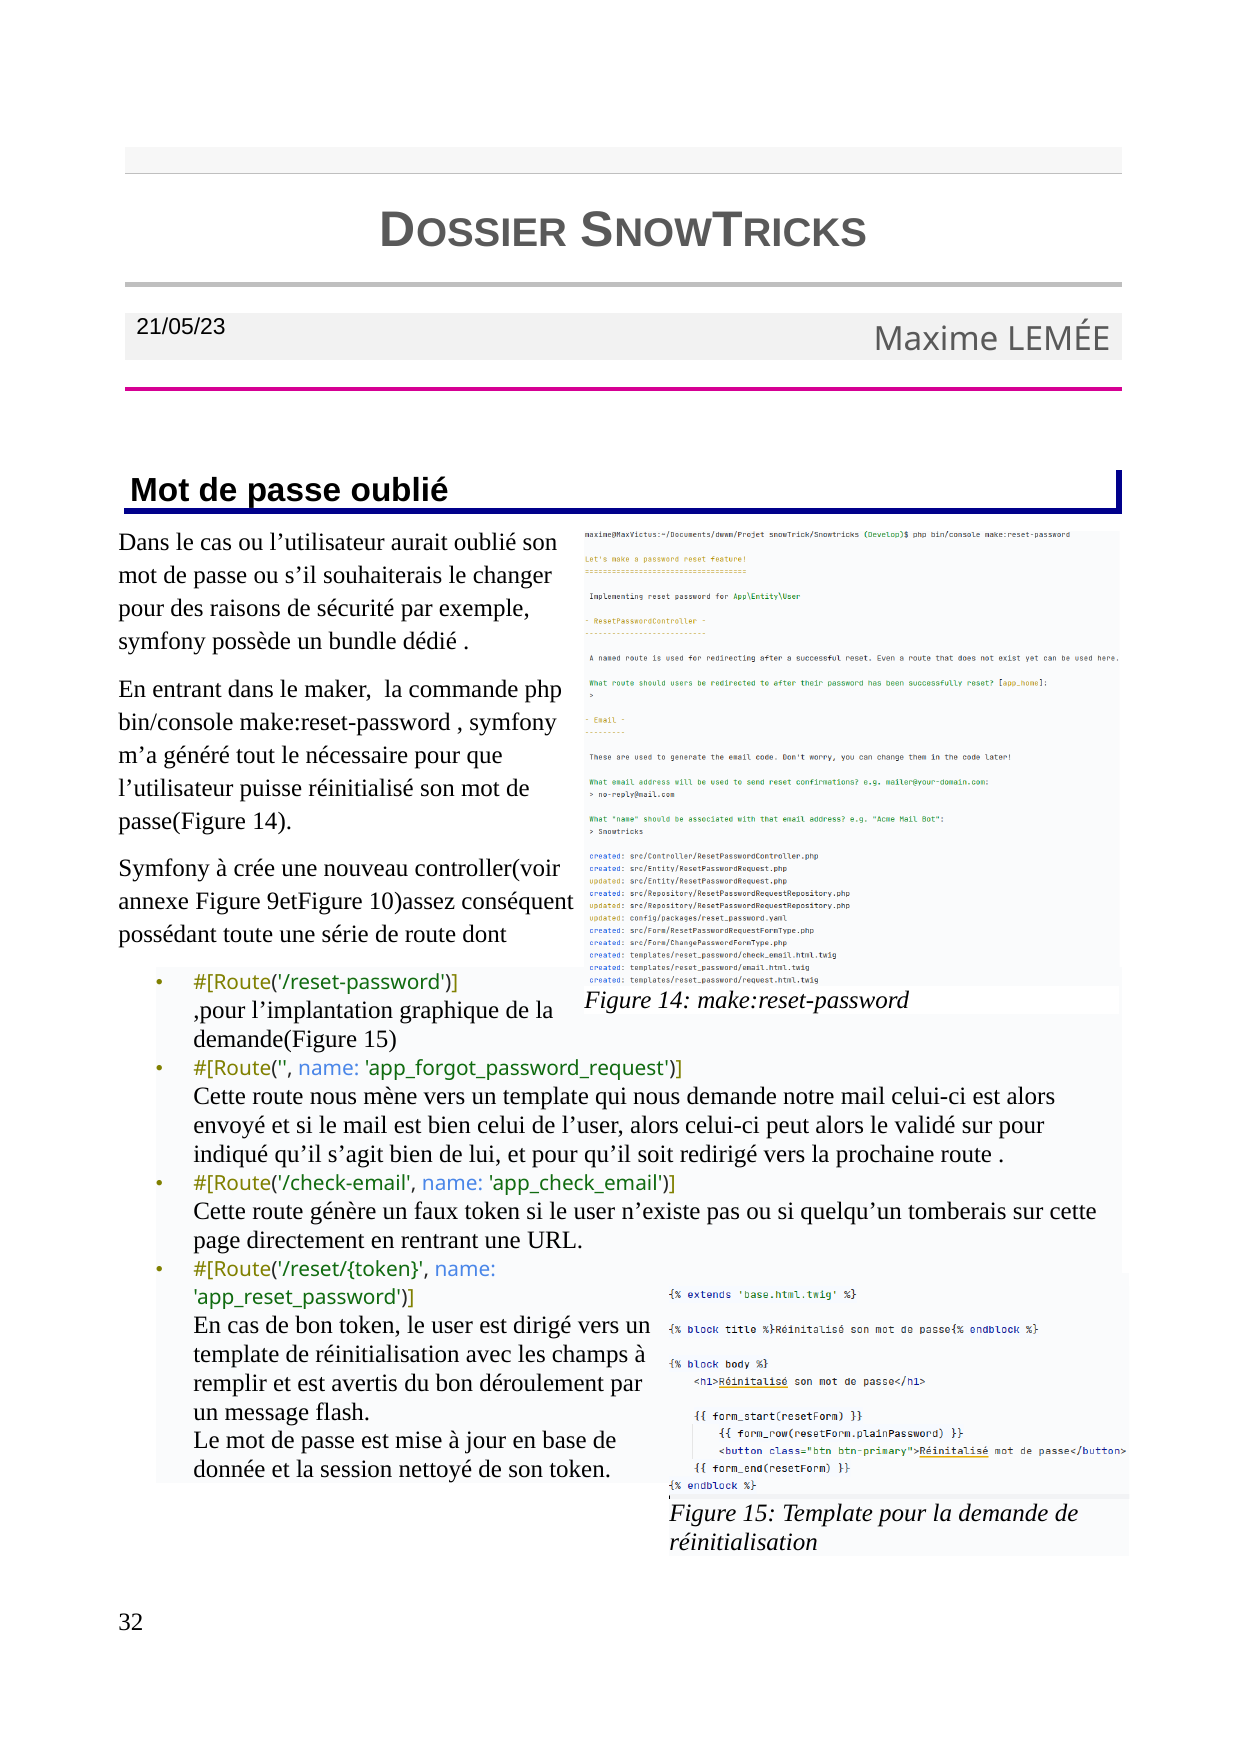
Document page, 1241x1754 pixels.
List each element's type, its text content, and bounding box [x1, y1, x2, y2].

text Figure 14: make:reset-password [584, 986, 1119, 1014]
text Dans le cas ou l’utilisateur aurait oublié son mot de passe ou s’il souhaiterais le changer pour des raisons de sécurité par exemple, symfony possède un bundle dédié . [118, 519, 1122, 655]
list #[Route('/check-email', name: 'app_check_email')] [156, 1168, 1122, 1196]
list Cette route nous mène vers un template qui nous demande notre mail celui-ci est alors envoyé et si le mail est bien celui de l’user, alors celui-ci peut alors le validé sur pour indiqué qu’il s’agit bien de lui, et pour qu’il soit redirigé vers la prochaine route . [156, 1081, 1122, 1168]
list #[Route('', name: 'app_forgot_password_request')] [156, 1053, 1122, 1081]
subtitle Mot de passe oublié [118, 470, 1116, 509]
list Cette route génère un faux token si le user n’existe pas ou si quelqu’un tomberais sur cette page directement en rentrant une URL. [156, 1196, 1122, 1254]
list #[Route('/reset/{token}', name: 'app_reset_password')] [156, 1254, 1122, 1311]
list ,pour l’implantation graphique de la demande(Figure 15) [156, 996, 1122, 1053]
text Symfony à crée une nouveau controller(voir annexe Figure 9etFigure 10)assez conséquent possédant toute une série de route dont [118, 853, 584, 948]
list En cas de bon token, le user est dirigé vers un template de réinitialisation avec les champs à remplir et est avertis du bon déroulement par un message flash. [156, 1311, 669, 1426]
text En entrant dans le maker, la commande php bin/console make:reset-password , symfony m’a généré tout le nécessaire pour que l’utilisateur puisse réinitialisé son mot de passe(Figure 14). [118, 674, 584, 834]
list [669, 1273, 1129, 1286]
picture [584, 531, 1120, 986]
list Le mot de passe est mise à jour en base de donnée et la session nettoyé de son token. [156, 1426, 669, 1483]
list Figure 15: Template pour la demande de réinitialisation [669, 1499, 1129, 1556]
list #[Route('/reset-password')] [156, 967, 584, 996]
picture [669, 1286, 1130, 1499]
